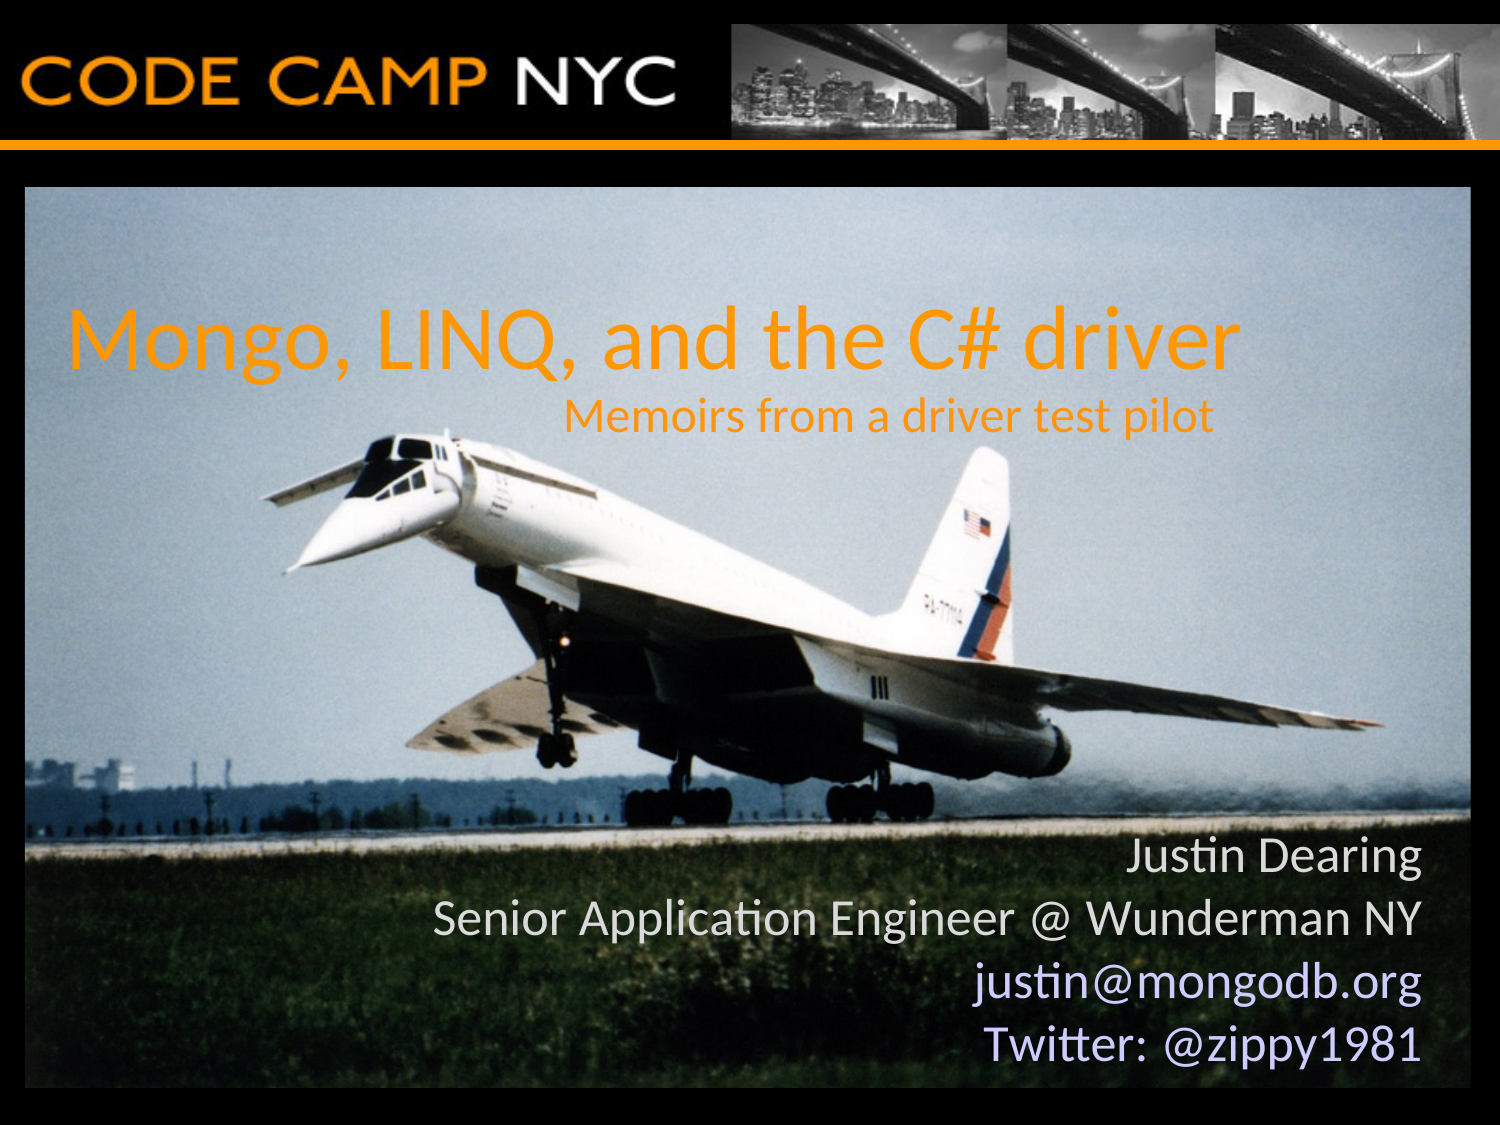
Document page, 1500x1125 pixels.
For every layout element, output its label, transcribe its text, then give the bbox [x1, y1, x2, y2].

text_box Mongo, LINQ, and the C# driver [50, 212, 1326, 454]
text_box Memoirs from a driver test pilot [548, 374, 1242, 451]
text_box Justin Dearing Senior Application Engineer @ Wunderman NY justin@mongodb.org Twitter: @zippy1981 [37, 825, 1438, 1114]
picture [24, 187, 1471, 1088]
picture [0, 24, 1500, 140]
